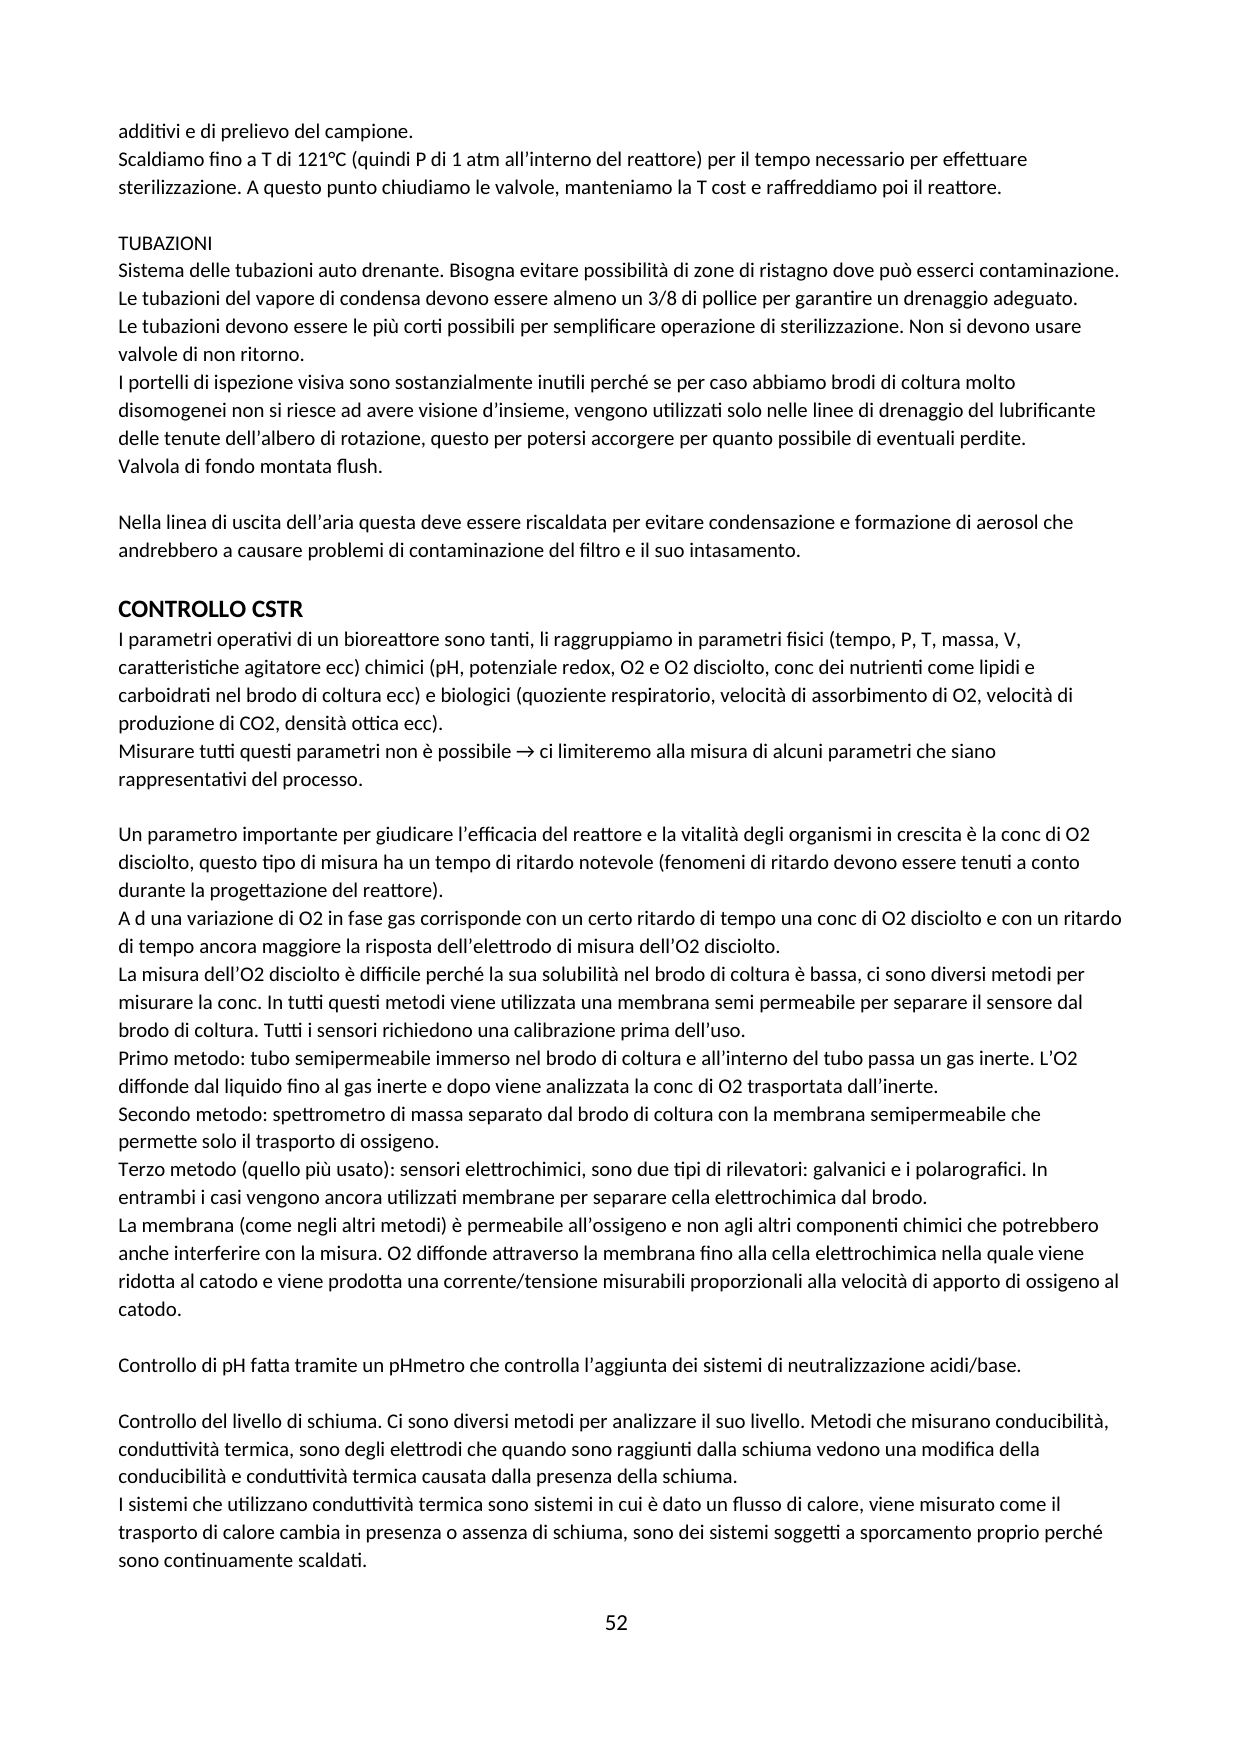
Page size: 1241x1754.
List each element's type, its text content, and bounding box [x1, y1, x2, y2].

text I portelli di ispezione visiva sono sostanzialmente inutili perché se per caso abbiamo brodi di coltura molto disomogenei non si riesce ad avere visione d’insieme, vengono utilizzati solo nelle linee di drenaggio del lubrificante delle tenute dell’albero di rotazione, questo per potersi accorgere per quanto possibile di eventuali perdite. Valvola di fondo montata flush. Nella linea di uscita dell’aria questa deve essere riscaldata per evitare condensazione e formazione di aerosol che andrebbero a causare problemi di contaminazione del filtro e il suo intasamento. CONTROLLO CSTR I parametri operativi di un bioreattore sono tanti, li raggruppiamo in parametri fisici (tempo, P, T, massa, V, caratteristiche agitatore ecc) chimici (pH, potenziale redox, O2 e O2 disciolto, conc dei nutrienti come lipidi e carboidrati nel brodo di coltura ecc) e biologici (quoziente respiratorio, velocità di assorbimento di O2, velocità di produzione di CO2, densità ottica ecc). Misurare tutti questi parametri non è possibile → ci limiteremo alla misura di alcuni parametri che siano rappresentativi del processo. Un parametro importante per giudicare l’efficacia del reattore e la vitalità degli organismi in crescita è la conc di O2 disciolto, questo tipo di misura ha un tempo di ritardo notevole (fenomeni di ritardo devono essere tenuti a conto durante la progettazione del reattore). A d una variazione di O2 in fase gas corrisponde con un certo ritardo di tempo una conc di O2 disciolto e con un ritardo di tempo ancora maggiore la risposta dell’elettrodo di misura dell’O2 disciolto. La misura dell’O2 disciolto è difficile perché la sua solubilità nel brodo di coltura è bassa, ci sono diversi metodi per misurare la conc. In tutti questi metodi viene utilizzata una membrana semi permeabile per separare il sensore dal brodo di coltura. Tutti i sensori richiedono una calibrazione prima dell’uso. Primo metodo: tubo semipermeabile immerso nel brodo di coltura e all’interno del tubo passa un gas inerte. L’O2 diffonde dal liquido fino al gas inerte e dopo viene analizzata la conc di O2 trasportata dall’inerte. Secondo metodo: spettrometro di massa separato dal brodo di coltura con la membrana semipermeabile che permette solo il trasporto di ossigeno. Terzo metodo (quello più usato): sensori elettrochimici, sono due tipi di rilevatori: galvanici e i polarografici. In entrambi i casi vengono ancora utilizzati membrane per separare cella elettrochimica dal brodo. La membrana (come negli altri metodi) è permeabile all’ossigeno e non agli altri componenti chimici che potrebbero anche interferire con la misura. O2 diffonde attraverso la membrana fino alla cella elettrochimica nella quale viene ridotta al catodo e viene prodotta una corrente/tensione misurabili proporzionali alla velocità di apporto di ossigeno al catodo. Controllo di pH fatta tramite un pHmetro che controlla l’aggiunta dei sistemi di neutralizzazione acidi/base. Controllo del livello di schiuma. Ci sono diversi metodi per analizzare il suo livello. Metodi che misurano conducibilità, conduttività termica, sono degli elettrodi che quando sono raggiunti dalla schiuma vedono una modifica della conducibilità e conduttività termica causata dalla presenza della schiuma. [118, 369, 1124, 1489]
text I sistemi che utilizzano conduttività termica sono sistemi in cui è dato un flusso di calore, viene misurato come il trasporto di calore cambia in presenza o assenza di schiuma, sono dei sistemi soggetti a sporcamento proprio perché sono continuamente scaldati. [118, 1492, 1124, 1573]
text additivi e di prelievo del campione. Scaldiamo fino a T di 121°C (quindi P di 1 atm all’interno del reattore) per il tempo necessario per effettuare sterilizzazione. A questo punto chiudiamo le valvole, manteniamo la T cost e raffreddiamo poi il reattore. TUBAZIONI Sistema delle tubazioni auto drenante. Bisogna evitare possibilità di zone di ristagno dove può esserci contaminazione. Le tubazioni del vapore di condensa devono essere almeno un 3/8 di pollice per garantire un drenaggio adeguato. Le tubazioni devono essere le più corti possibili per semplificare operazione di sterilizzazione. Non si devono usare valvole di non ritorno. [118, 118, 1124, 367]
